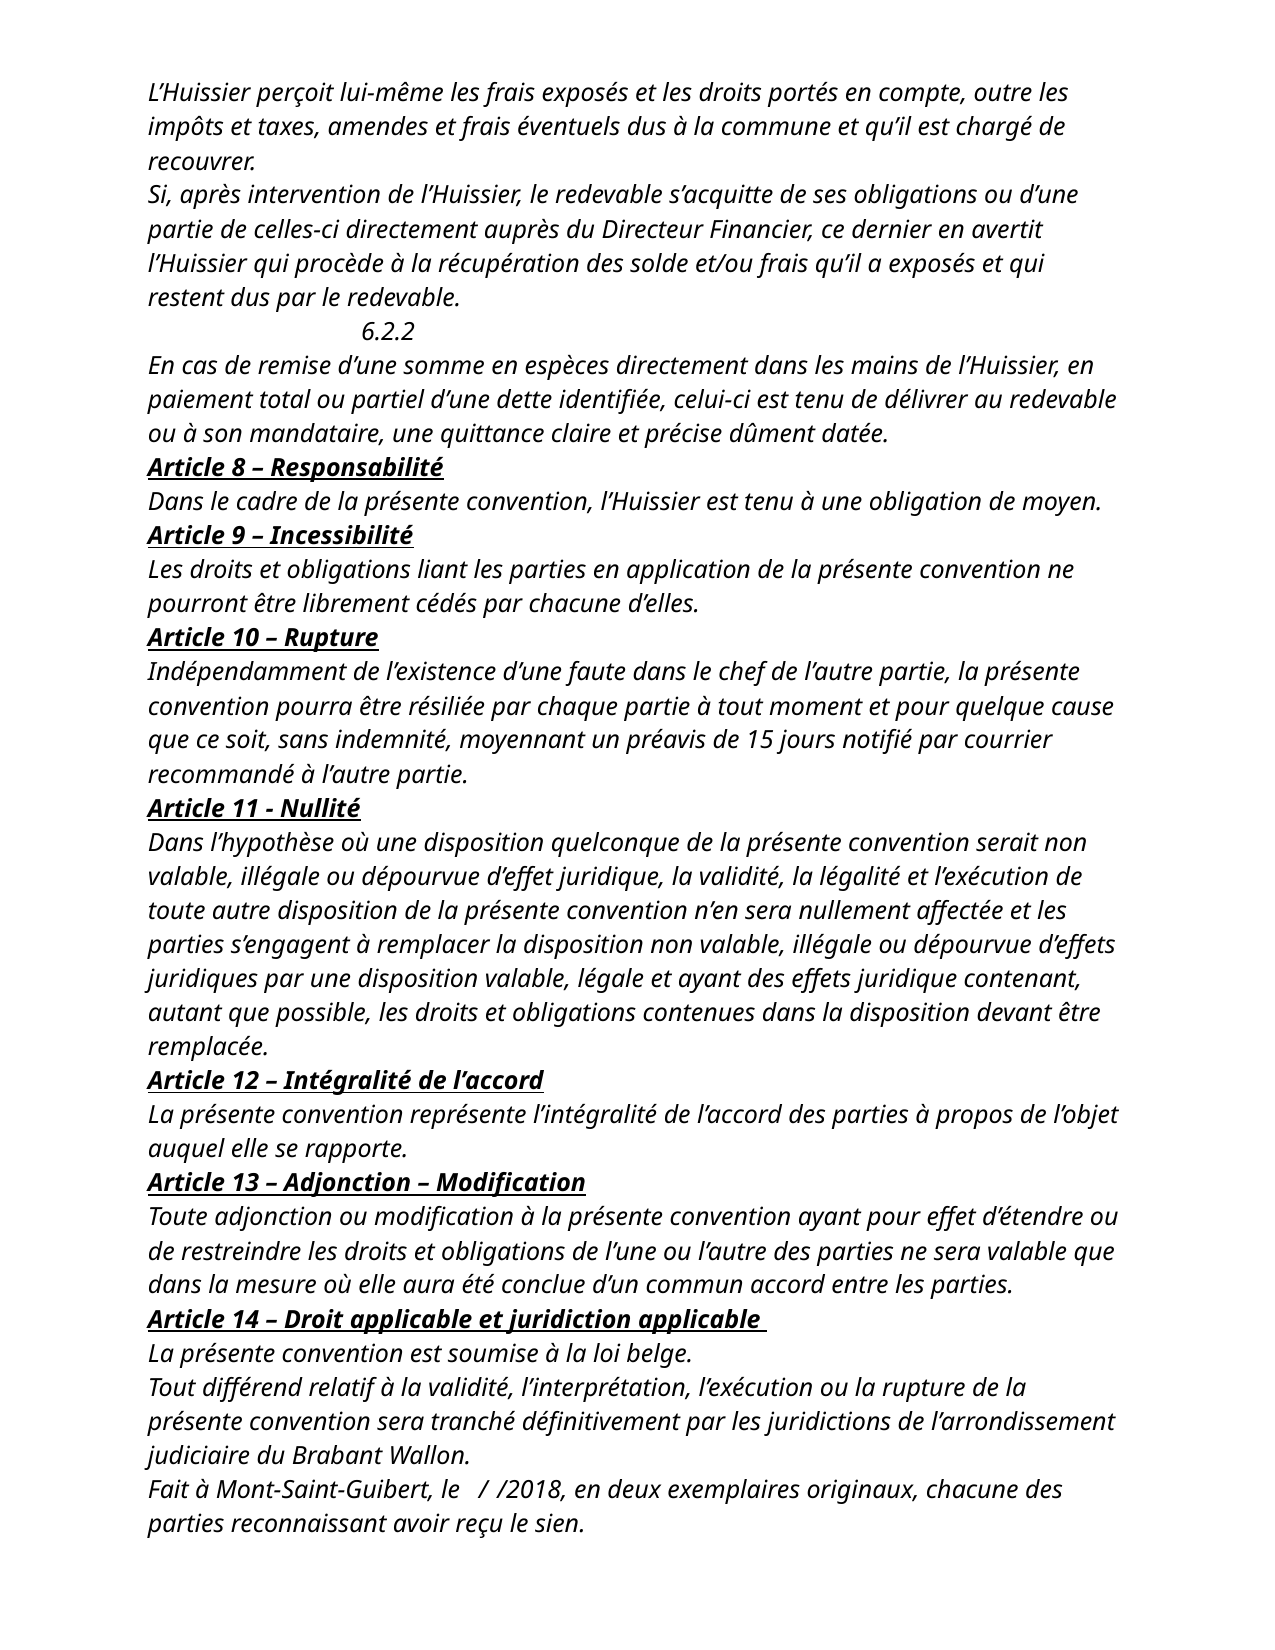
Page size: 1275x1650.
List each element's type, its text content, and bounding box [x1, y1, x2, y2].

text La présente convention représente l’intégralité de l’accord des parties à propos de l’objet auquel elle se rapporte. [148, 1097, 1127, 1165]
text Tout différend relatif à la validité, l’interprétation, l’exécution ou la rupture de la présente convention sera tranché définitivement par les juridictions de l’arrondissement judiciaire du Brabant Wallon. [148, 1369, 1127, 1472]
text Toute adjonction ou modification à la présente convention ayant pour effet d’étendre ou de restreindre les droits et obligations de l’une ou l’autre des parties ne sera valable que dans la mesure où elle aura été conclue d’un commun accord entre les parties. [148, 1199, 1127, 1301]
text Indépendamment de l’existence d’une faute dans le chef de l’autre partie, la présente convention pourra être résiliée par chaque partie à tout moment et pour quelque cause que ce soit, sans indemnité, moyennant un préavis de 15 jours notifié par courrier recommandé à l’autre partie. [148, 654, 1127, 790]
text Article 8 – Responsabilité [148, 450, 1127, 484]
text Dans l’hypothèse où une disposition quelconque de la présente convention serait non valable, illégale ou dépourvue d’effet juridique, la validité, la légalité et l’exécution de toute autre disposition de la présente convention n’en sera nullement affectée et les parties s’engagent à remplacer la disposition non valable, illégale ou dépourvue d’effets juridiques par une disposition valable, légale et ayant des effets juridique contenant, autant que possible, les droits et obligations contenues dans la disposition devant être remplacée. [148, 824, 1127, 1063]
text En cas de remise d’une somme en espèces directement dans les mains de l’Huissier, en paiement total ou partiel d’une dette identifiée, celui-ci est tenu de délivrer au redevable ou à son mandataire, une quittance claire et précise dûment datée. [148, 347, 1127, 450]
text Article 9 – Incessibilité [148, 518, 1127, 552]
text 6.2.2 [148, 313, 1127, 347]
text Fait à Mont-Saint-Guibert, le / /2018, en deux exemplaires originaux, chacune des parties reconnaissant avoir reçu le sien. [148, 1472, 1127, 1540]
text La présente convention est soumise à la loi belge. [148, 1335, 1127, 1369]
text Les droits et obligations liant les parties en application de la présente convention ne pourront être librement cédés par chacune d’elles. [148, 552, 1127, 620]
text Article 11 - Nullité [148, 790, 1127, 824]
text Dans le cadre de la présente convention, l’Huissier est tenu à une obligation de moyen. [148, 484, 1127, 518]
text Article 14 – Droit applicable et juridiction applicable [148, 1301, 1127, 1335]
text Si, après intervention de l’Huissier, le redevable s’acquitte de ses obligations ou d’une partie de celles-ci directement auprès du Directeur Financier, ce dernier en avertit l’Huissier qui procède à la récupération des solde et/ou frais qu’il a exposés et qui restent dus par le redevable. [148, 177, 1127, 313]
text Article 13 – Adjonction – Modification [148, 1165, 1127, 1199]
text Article 12 – Intégralité de l’accord [148, 1063, 1127, 1097]
text Article 10 – Rupture [148, 620, 1127, 654]
text L’Huissier perçoit lui-même les frais exposés et les droits portés en compte, outre les impôts et taxes, amendes et frais éventuels dus à la commune et qu’il est chargé de recouvrer. [148, 75, 1127, 177]
